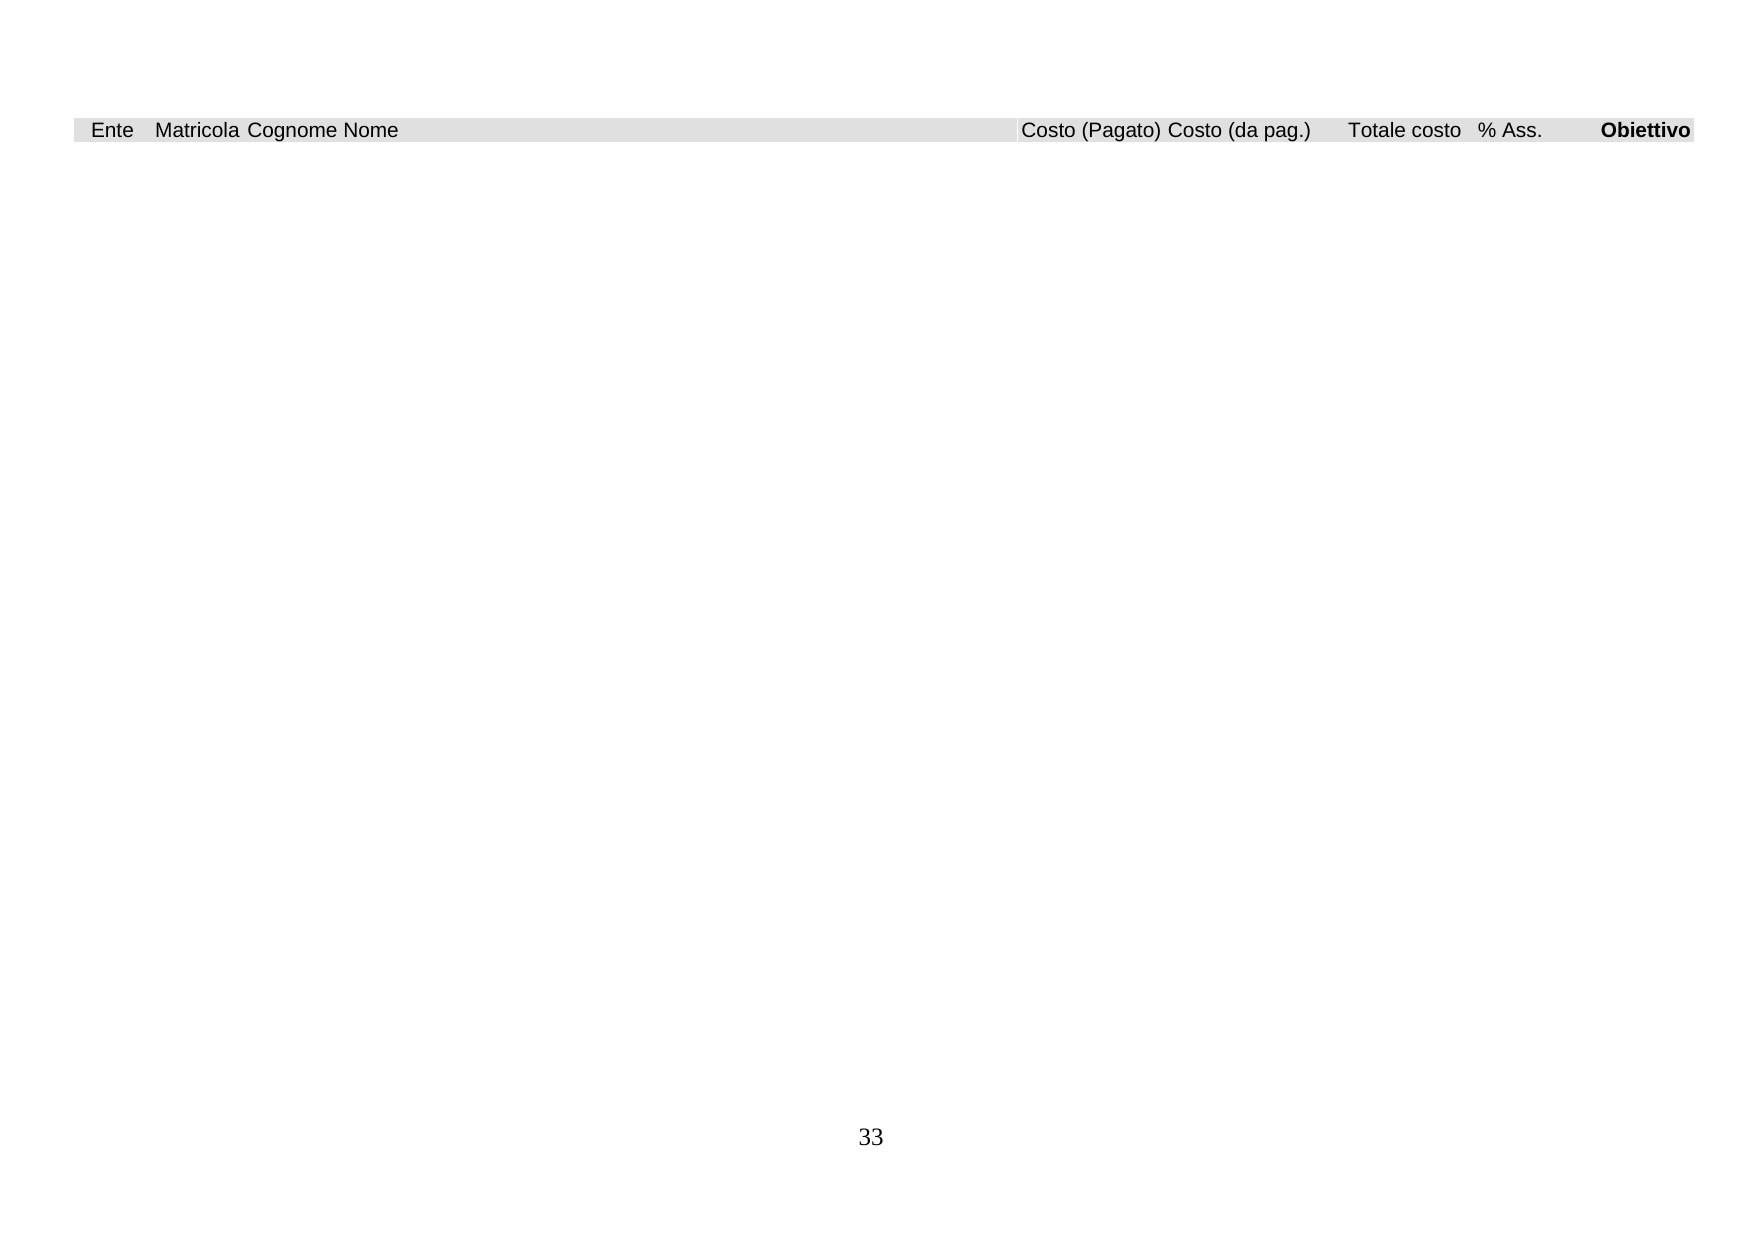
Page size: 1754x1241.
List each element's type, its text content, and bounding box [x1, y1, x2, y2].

table_header % Ass. [1464, 118, 1546, 142]
table_header Obiettivo [1546, 118, 1694, 142]
table_header Matricola [150, 118, 244, 142]
table_header Ente [74, 118, 150, 142]
table_header Totale costo [1314, 118, 1464, 142]
table_header Costo (da pag.) [1164, 118, 1314, 142]
table_header Cognome Nome [244, 118, 1017, 142]
table_header Costo (Pagato) [1018, 118, 1164, 142]
